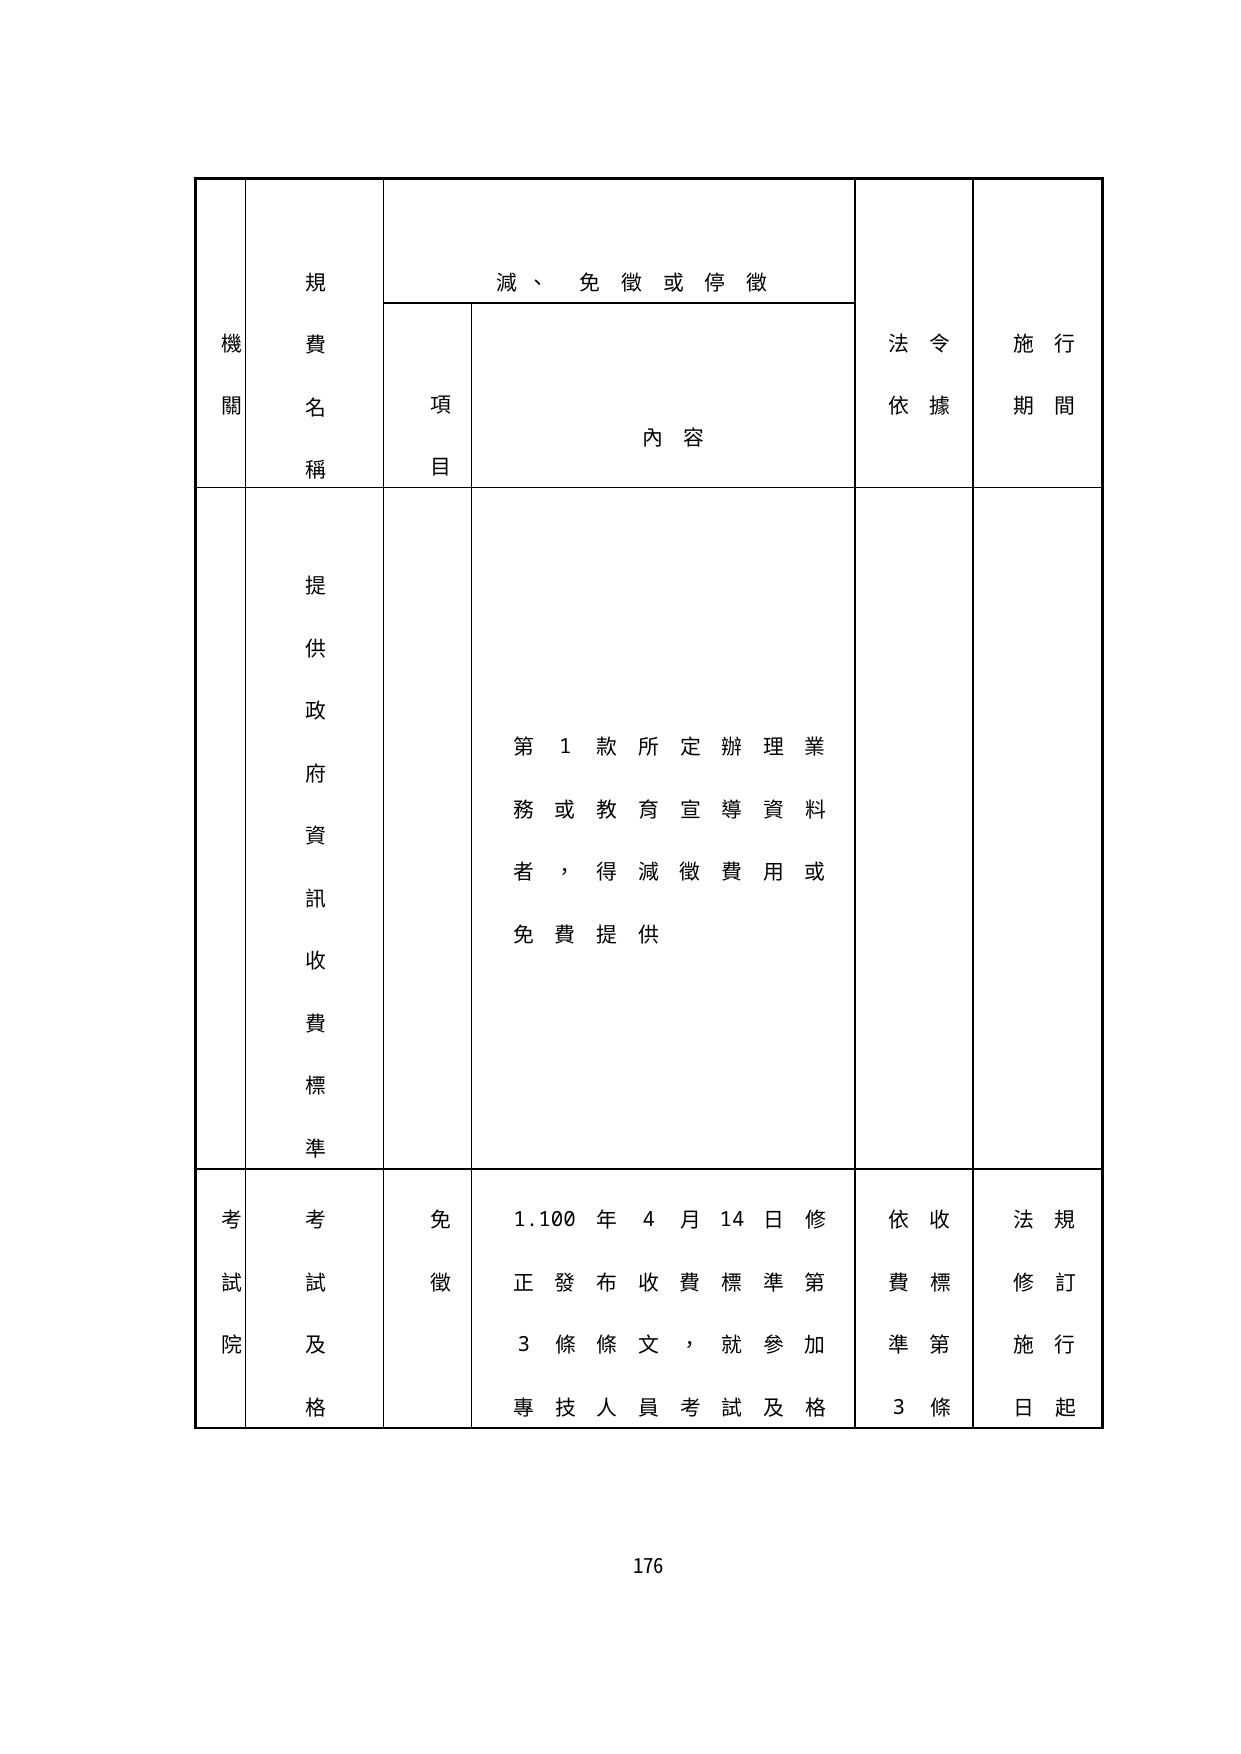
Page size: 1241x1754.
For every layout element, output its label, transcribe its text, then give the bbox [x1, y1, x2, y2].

table_cell 第1款所定辦理業務或教育宣導資料者，得減徵費用或免費提供 [472, 488, 854, 1168]
table_cell 1.100年4月14日修正發布收費標準第3條條文，就參加專技人員考試及格 [472, 1170, 854, 1427]
table_header 規費名稱 [246, 180, 383, 487]
table_header 法令依據 [856, 180, 972, 487]
table_header 施行期間 [974, 180, 1101, 487]
table_cell [384, 488, 471, 1168]
table_cell [974, 488, 1101, 1168]
table_header 機關 [197, 180, 245, 487]
table_cell [197, 488, 245, 1168]
table_cell 法規修訂施行日起 [974, 1170, 1101, 1427]
table_cell 內容 [472, 304, 854, 487]
table_cell [856, 488, 972, 1168]
table_cell 提供政府資訊收費標準 [246, 488, 383, 1168]
table_cell 考試及格證書費 [246, 1170, 383, 1427]
table_cell 依收費標準第3條 [856, 1170, 972, 1427]
table_header 減、免徵或停徵 [384, 180, 854, 302]
table_cell 免徵 [384, 1170, 471, 1427]
table_cell 項目 [384, 304, 471, 487]
table_cell 考試院 [197, 1170, 245, 1427]
